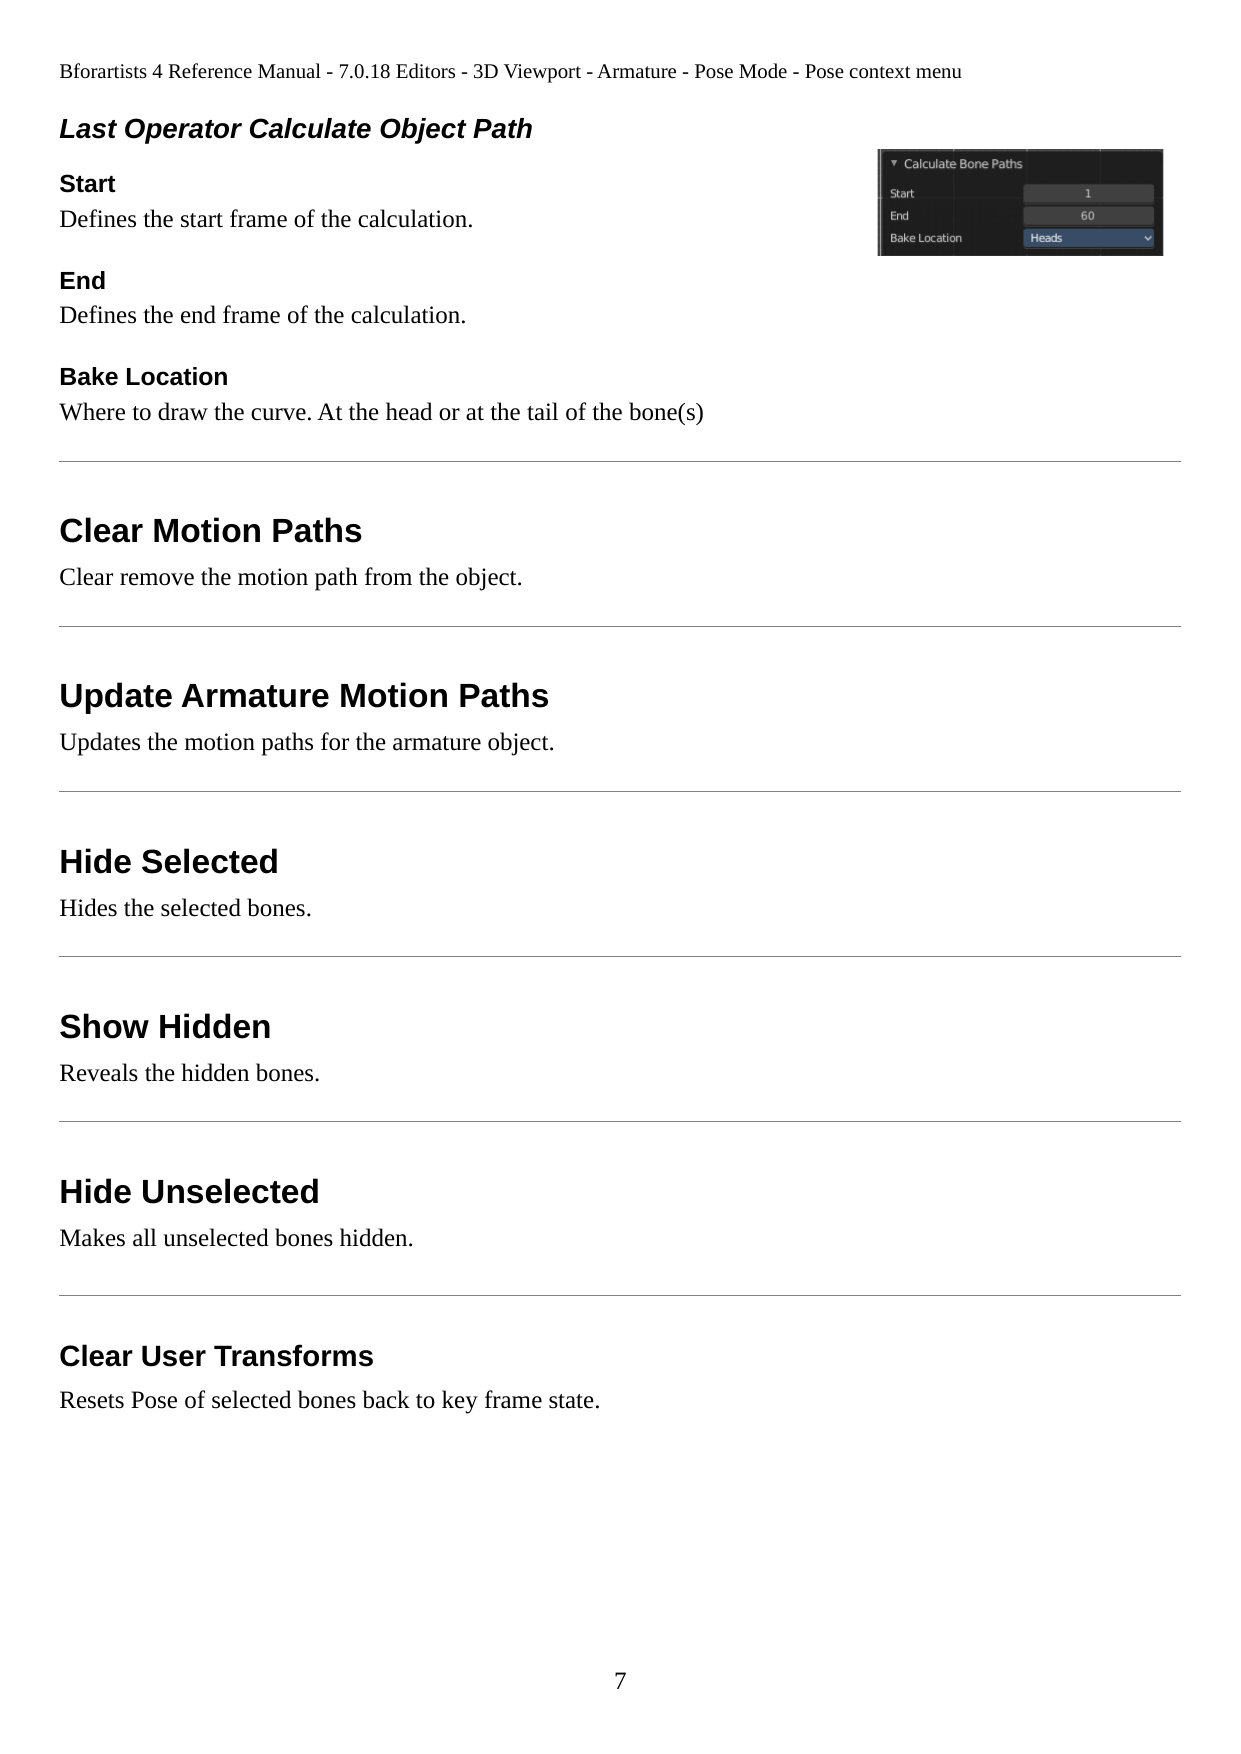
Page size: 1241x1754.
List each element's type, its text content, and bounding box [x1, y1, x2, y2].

subtitle Clear User Transforms [59, 1339, 1181, 1373]
subtitle Start [59, 169, 877, 198]
text Hides the selected bones. [59, 893, 1181, 921]
subtitle [1164, 169, 1181, 198]
subtitle Bake Location [59, 362, 1181, 391]
text Clear remove the motion path from the object. [59, 562, 1181, 591]
text Where to draw the curve. At the head or at the tail of the bone(s) [59, 397, 1181, 426]
subtitle End [59, 266, 1181, 294]
text Makes all unselected bones hidden. [59, 1223, 1181, 1252]
subtitle Show Hidden [59, 1007, 1181, 1045]
subtitle Last Operator Calculate Object Path [59, 113, 1181, 144]
text Updates the motion paths for the armature object. [59, 727, 1181, 756]
picture [877, 149, 1164, 256]
text Defines the start frame of the calculation. [59, 204, 877, 233]
text Resets Pose of selected bones back to key frame state. [59, 1386, 1181, 1414]
subtitle Update Armature Motion Paths [59, 676, 1181, 715]
text Reveals the hidden bones. [59, 1058, 1181, 1087]
text Defines the end frame of the calculation. [59, 301, 1181, 329]
subtitle Hide Unselected [59, 1172, 1181, 1211]
subtitle Hide Selected [59, 841, 1181, 880]
subtitle Clear Motion Paths [59, 511, 1181, 550]
